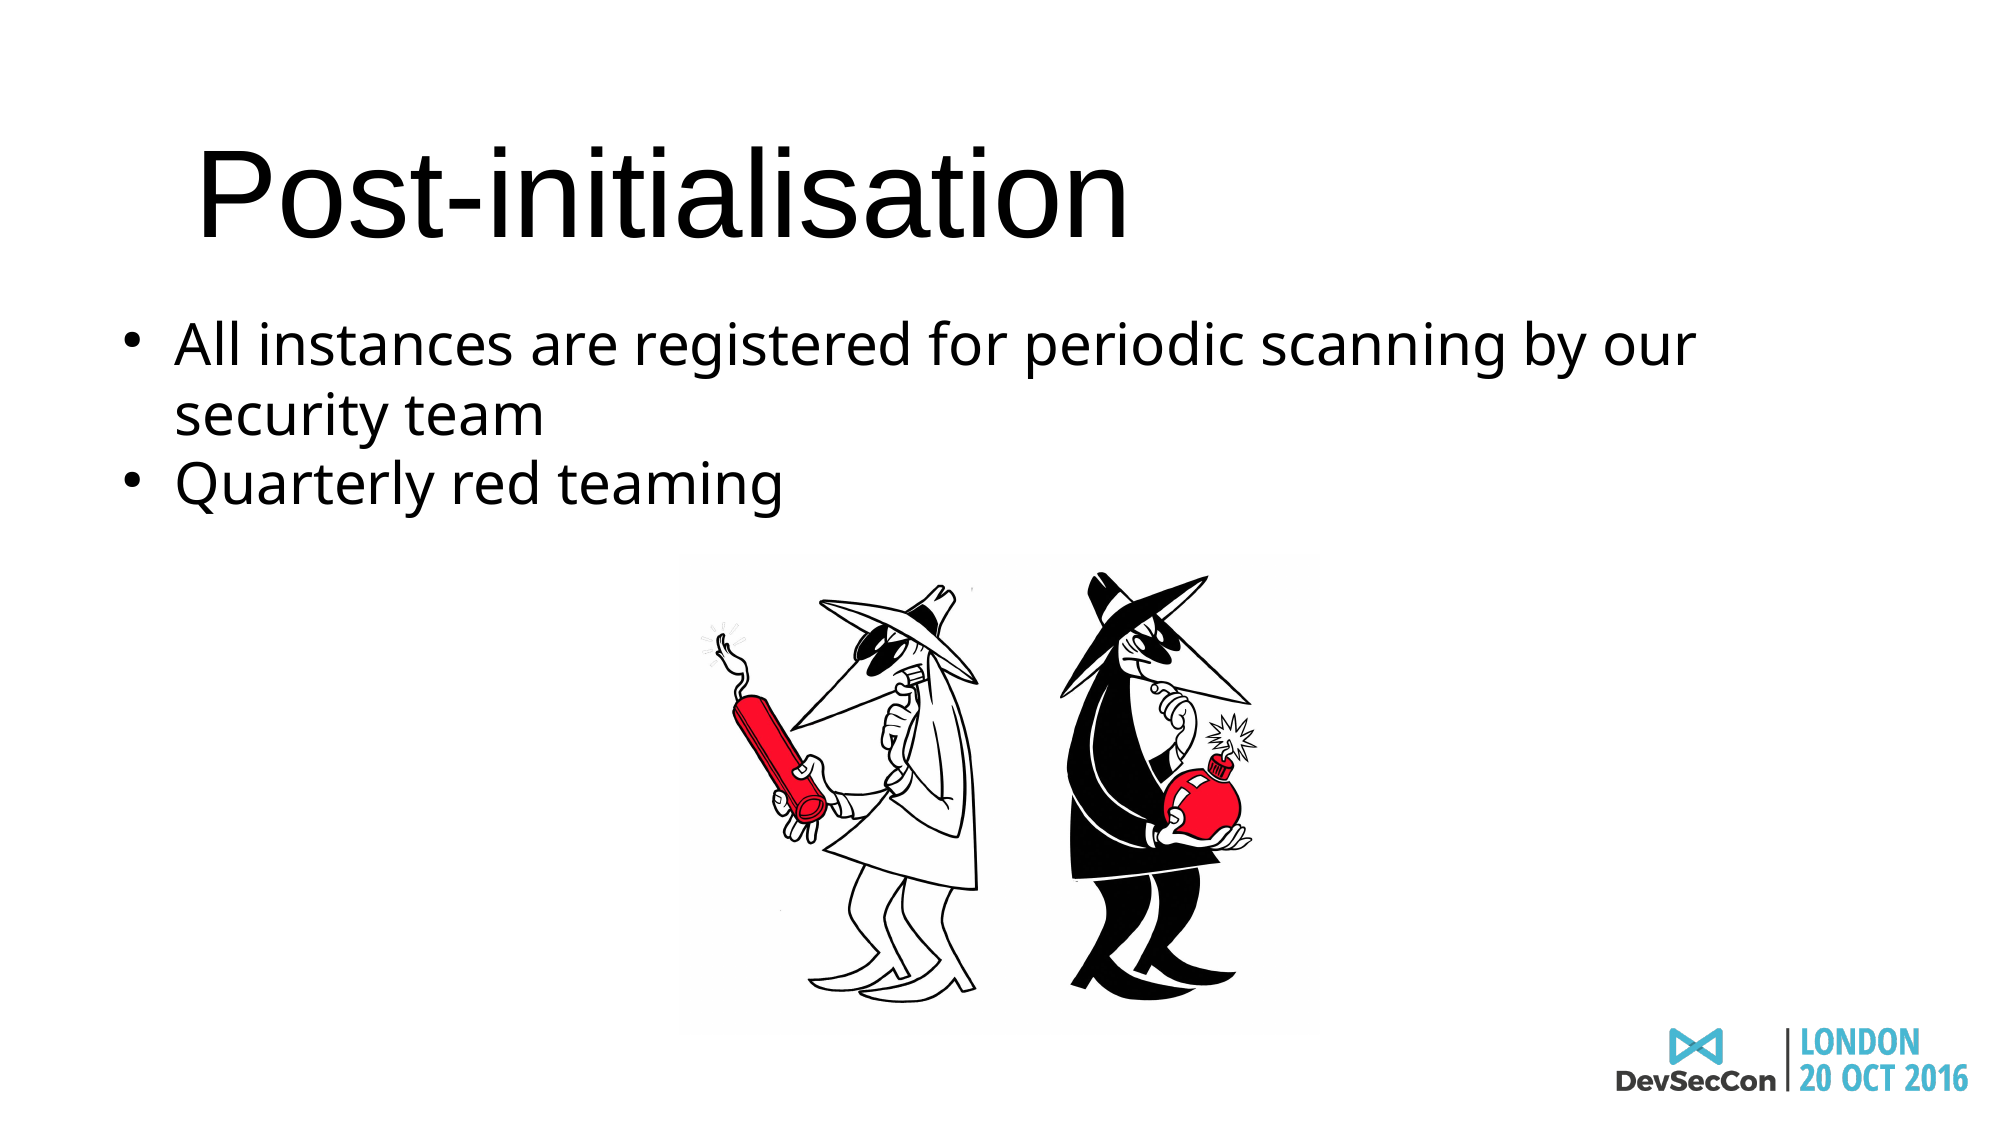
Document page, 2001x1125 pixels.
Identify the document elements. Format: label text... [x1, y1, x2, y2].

picture [679, 554, 1320, 1035]
picture [1609, 1014, 1979, 1105]
text_box Post-initialisation [180, 104, 1148, 260]
text_box All instances are registered for periodic scanning by our security team Quarterly red teaming [89, 299, 1910, 1014]
